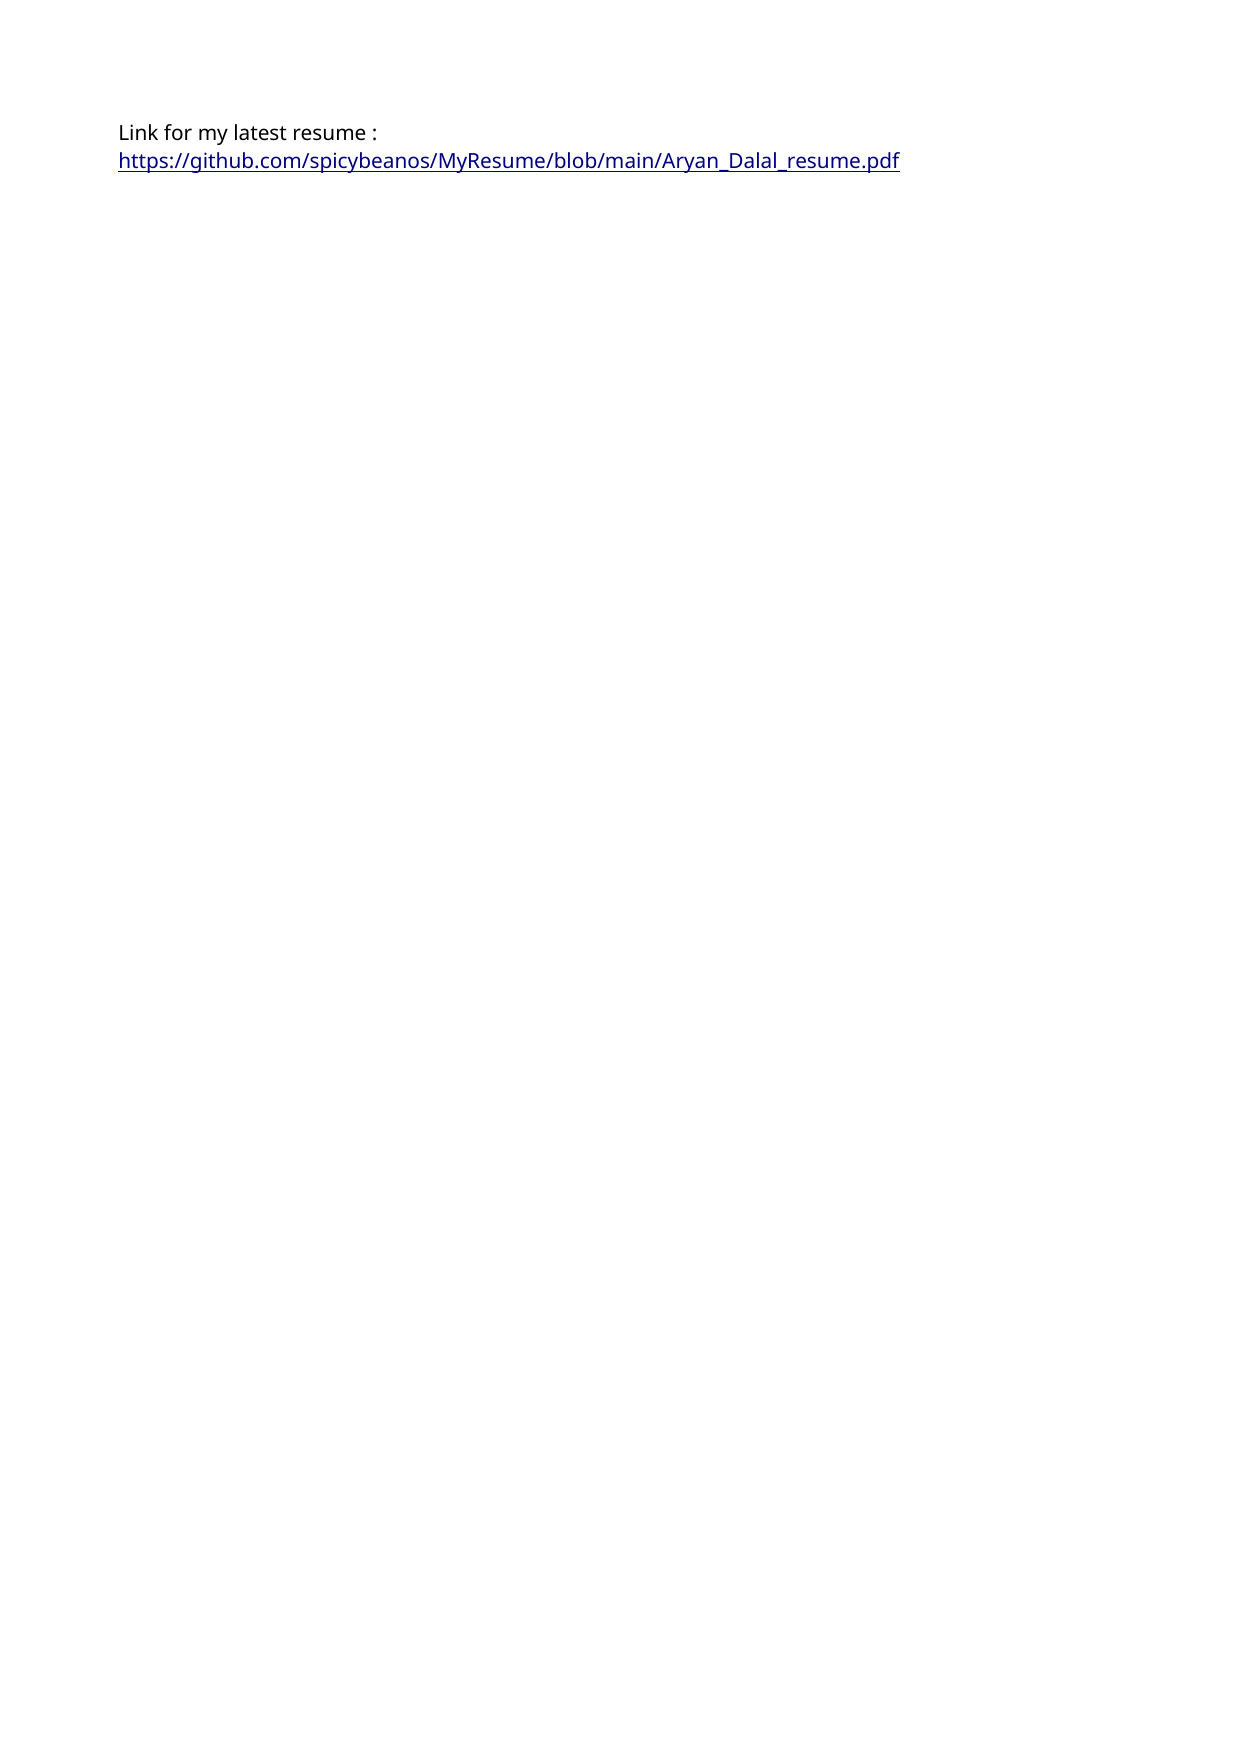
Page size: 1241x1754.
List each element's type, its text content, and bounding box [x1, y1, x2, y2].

text Link for my latest resume : https://github.com/spicybeanos/MyResume/blob/main/Aryan_Dalal_resume.pdf [118, 118, 1122, 175]
